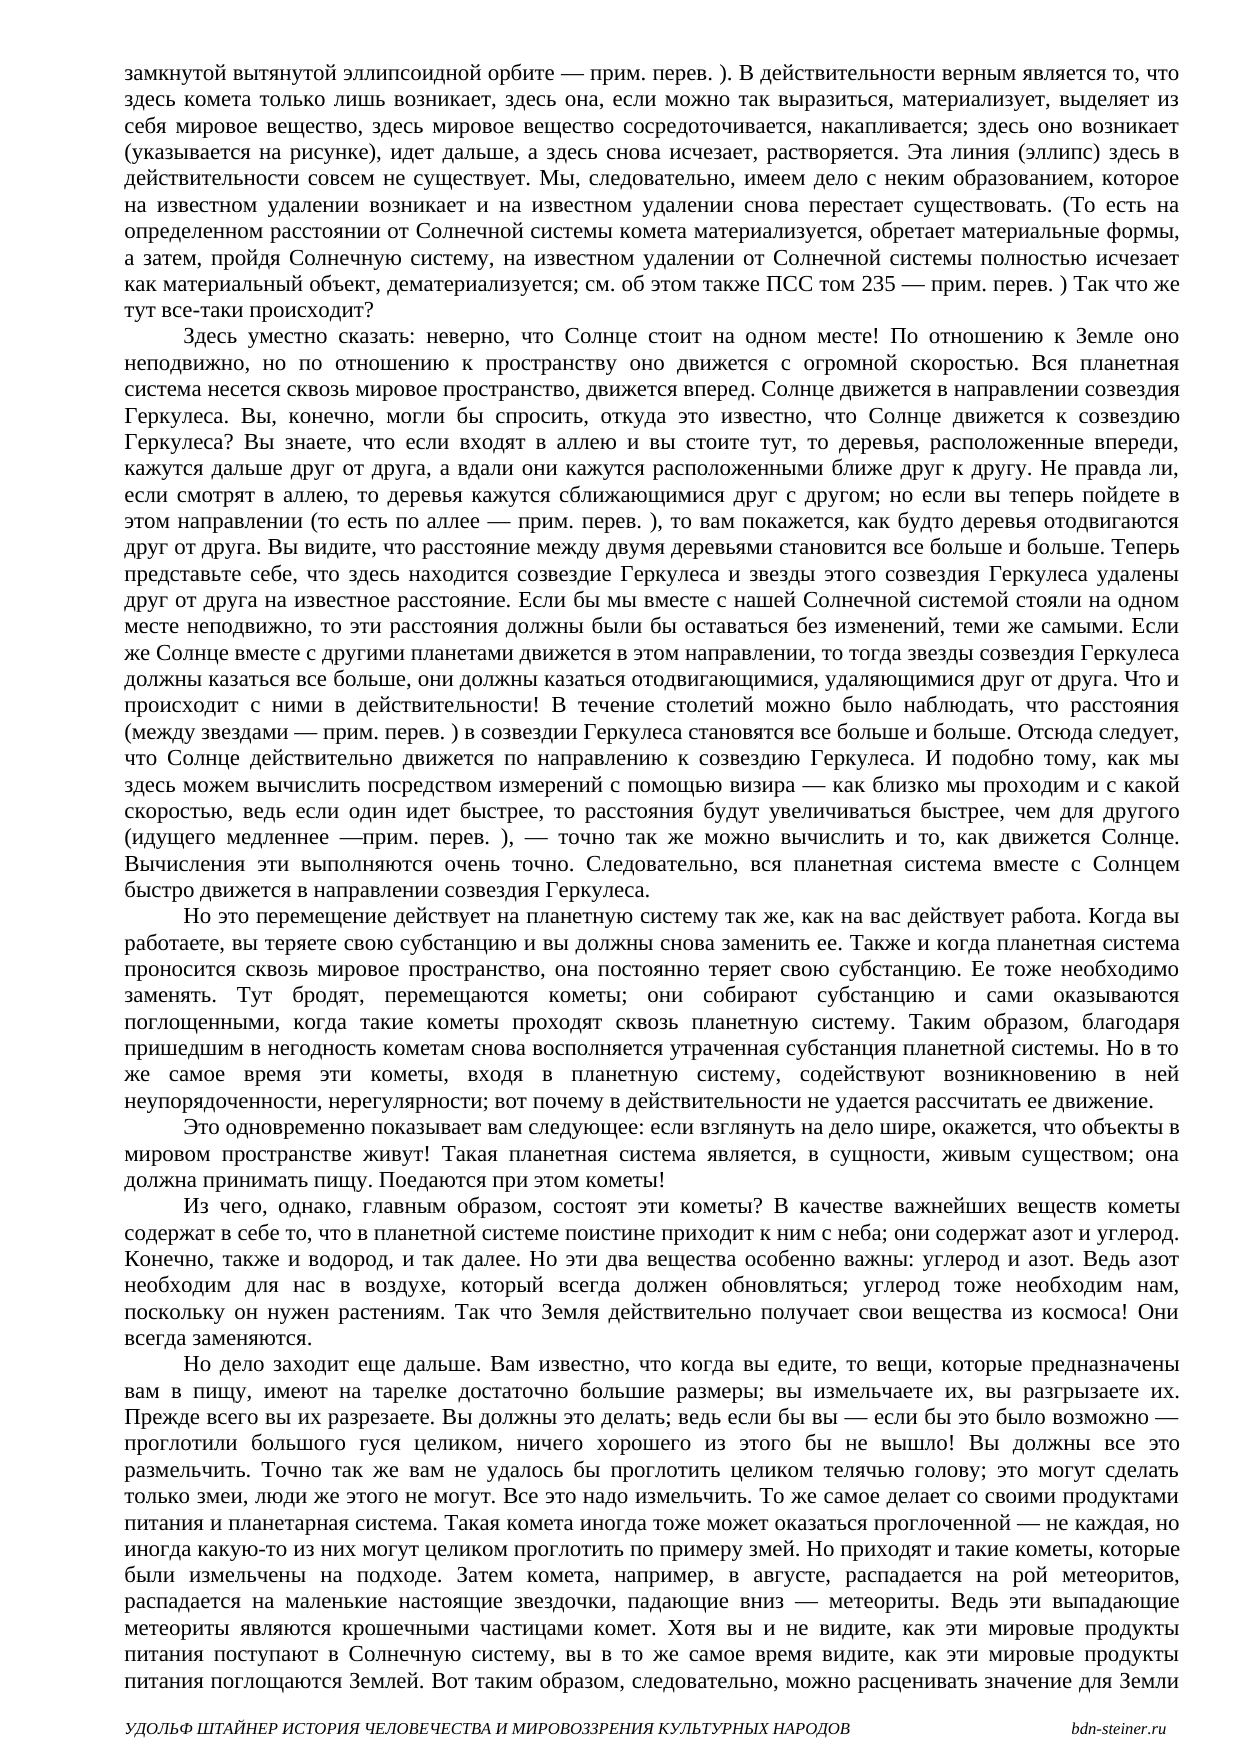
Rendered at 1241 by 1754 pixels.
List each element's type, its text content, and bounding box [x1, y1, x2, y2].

text Но это перемещение действует на планетную систему так же, как на вас действует работа. Когда вы работаете, вы теряете свою субстанцию и вы должны снова заменить ее. Также и когда планетная система проносится сквозь мировое пространство, она постоянно теряет свою субстанцию. Ее тоже необходимо заменять. Тут бродят, перемещаются кометы; они собирают субстанцию и сами оказываются поглощенными, когда такие кометы проходят сквозь планетную систему. Таким образом, благодаря пришедшим в негодность кометам снова восполняется утраченная субстанция планетной системы. Но в то же самое время эти кометы, входя в планетную систему, содействуют возникновению в ней неупорядоченности, нерегулярности; вот почему в действительности не удается рассчитать ее движение. [124, 902, 1181, 1113]
text Это одновременно показывает вам следующее: если взглянуть на дело шире, окажется, что объекты в мировом пространстве живут! Такая планетная система является, в сущности, живым существом; она должна принимать пищу. Поедаются при этом кометы! [124, 1113, 1181, 1192]
text Здесь уместно сказать: неверно, что Солнце стоит на одном месте! По отношению к Земле оно неподвижно, но по отношению к пространству оно движется с огромной скоростью. Вся планетная система несется сквозь мировое пространство, движется вперед. Солнце движется в направлении созвездия Геркулеса. Вы, конечно, могли бы спросить, откуда это известно, что Солнце движется к созвездию Геркулеса? Вы знаете, что если входят в аллею и вы стоите тут, то деревья, расположенные впереди, кажутся дальше друг от друга, а вдали они кажутся расположенными ближе друг к другу. Не правда ли, если смотрят в аллею, то деревья кажутся сближающимися друг с другом; но если вы теперь пойдете в этом направлении (то есть по аллее — прим. перев. ), то вам покажется, как будто деревья отодвигаются друг от друга. Вы видите, что расстояние между двумя деревьями становится все больше и больше. Теперь представьте себе, что здесь находится созвездие Геркулеса и звезды этого созвездия Геркулеса удалены друг от друга на известное расстояние. Если бы мы вместе с нашей Солнечной системой стояли на одном месте неподвижно, то эти расстояния должны были бы оставаться без изменений, теми же самыми. Если же Солнце вместе с другими планетами движется в этом направлении, то тогда звезды созвездия Геркулеса должны казаться все больше, они должны казаться отодвигающимися, удаляющимися друг от друга. Что и происходит с ними в действительности! В течение столетий можно было наблюдать, что расстояния (между звездами — прим. перев. ) в созвездии Геркулеса становятся все больше и больше. Отсюда следует, что Солнце действительно движется по направлению к созвездию Геркулеса. И подобно тому, как мы здесь можем вычислить посредством измерений с помощью визира — как близко мы проходим и с какой скоростью, ведь если один идет быстрее, то расстояния будут увеличиваться быстрее, чем для другого (идущего медленнее —прим. перев. ), — точно так же можно вычислить и то, как движется Солнце. Вычисления эти выполняются очень точно. Следовательно, вся планетная система вместе с Солнцем быстро движется в направлении созвездия Геркулеса. [124, 323, 1181, 902]
text Но дело заходит еще дальше. Вам известно, что когда вы едите, то вещи, которые предназначены вам в пищу, имеют на тарелке достаточно большие размеры; вы измельчаете их, вы разгрызаете их. Прежде всего вы их разрезаете. Вы должны это делать; ведь если бы вы — если бы это было возможно — проглотили большого гуся целиком, ничего хорошего из этого бы не вышло! Вы должны все это размельчить. Точно так же вам не удалось бы проглотить целиком телячью голову; это могут сделать только змеи, люди же этого не могут. Все это надо измельчить. То же самое делает со своими продуктами питания и планетарная система. Такая комета иногда тоже может оказаться проглоченной — не каждая, но иногда какую-то из них могут целиком проглотить по примеру змей. Но приходят и такие кометы, которые были измельчены на подходе. Затем комета, например, в августе, распадается на рой метеоритов, распадается на маленькие настоящие звездочки, падающие вниз — метеориты. Ведь эти выпадающие метеориты являются крошечными частицами комет. Хотя вы и не видите, как эти мировые продукты питания поступают в Солнечную систему, вы в то же самое время видите, как эти мировые продукты питания поглощаются Землей. Вот таким образом, следовательно, можно расценивать значение для Земли [124, 1350, 1181, 1693]
text Из чего, однако, главным образом, состоят эти кометы? В качестве важнейших веществ кометы содержат в себе то, что в планетной системе поистине приходит к ним с неба; они содержат азот и углерод. Конечно, также и водород, и так далее. Но эти два вещества особенно важны: углерод и азот. Ведь азот необходим для нас в воздухе, который всегда должен обновляться; углерод тоже необходим нам, поскольку он нужен растениям. Так что Земля действительно получает свои вещества из космоса! Они всегда заменяются. [124, 1192, 1181, 1350]
text замкнутой вытянутой эллипсоидной орбите — прим. перев. ). В действительности верным является то, что здесь комета только лишь возникает, здесь она, если можно так выразиться, материализует, выделяет из себя мировое вещество, здесь мировое вещество сосредоточивается, накапливается; здесь оно возникает (указывается на рисунке), идет дальше, а здесь снова исчезает, растворяется. Эта линия (эллипс) здесь в действительности совсем не существует. Мы, следовательно, имеем дело с неким образованием, которое на известном удалении возникает и на известном удалении снова перестает существовать. (То есть на определенном расстоянии от Солнечной системы комета материализуется, обретает материальные формы, а затем, пройдя Солнечную систему, на известном удалении от Солнечной системы полностью исчезает как материальный объект, дематериализуется; см. об этом также ПСС том 235 — прим. перев. ) Так что же тут все-таки происходит? [124, 59, 1181, 323]
